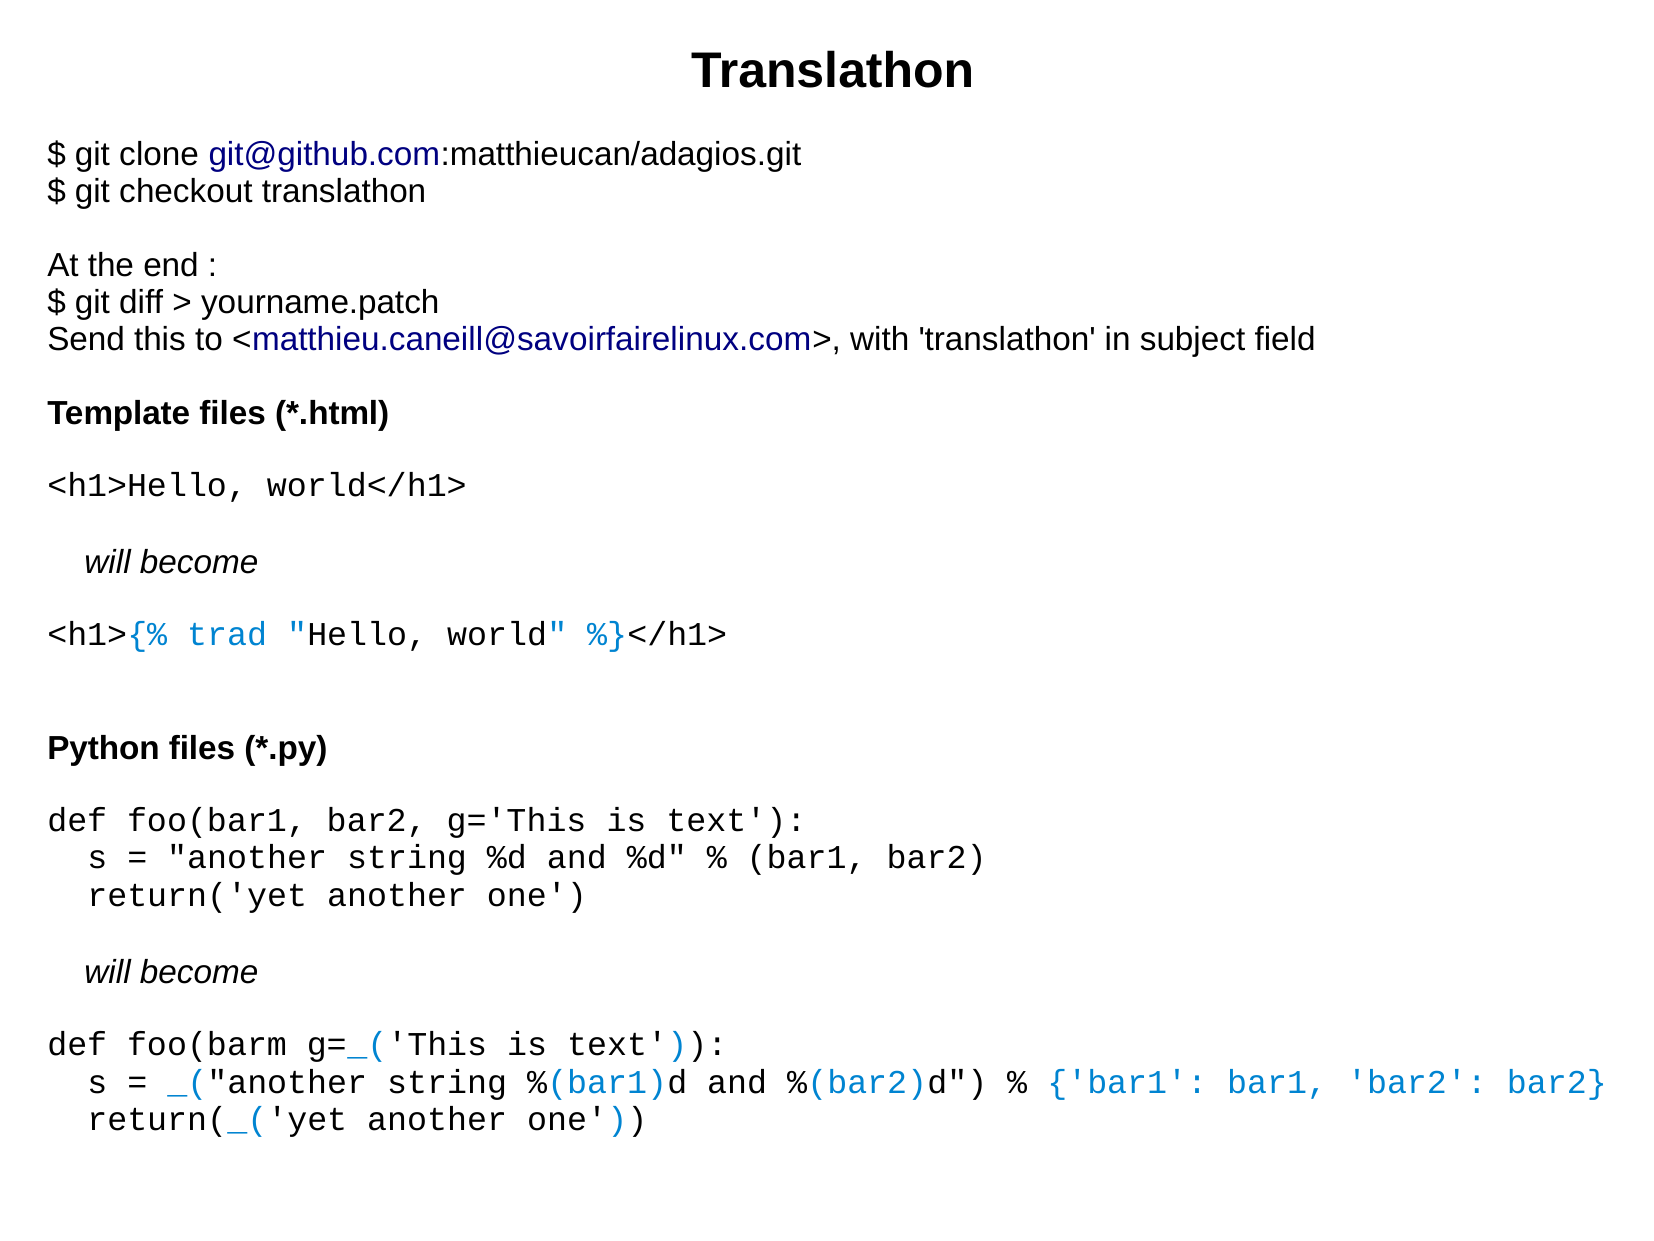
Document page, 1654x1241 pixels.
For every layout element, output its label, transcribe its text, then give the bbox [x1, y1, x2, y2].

subtitle Translathon $ git clone git@github.com:matthieucan/adagios.git $ git checkout translathon At the end : $ git diff > yourname.patch Send this to <matthieu.caneill@savoirfairelinux.com>, with 'translathon' in subject field Template files (*.html) <h1>Hello, world</h1> will become <h1>{% trad "Hello, world" %}</h1> Python files (*.py) def foo(bar1, bar2, g='This is text'): s = "another string %d and %d" % (bar1, bar2) return('yet another one') will become def foo(barm g=_('This is text')): s = _("another string %(bar1)d and %(bar2)d") % {'bar1': bar1, 'bar2': bar2} return(_('yet another one')) [47, 42, 1619, 1178]
